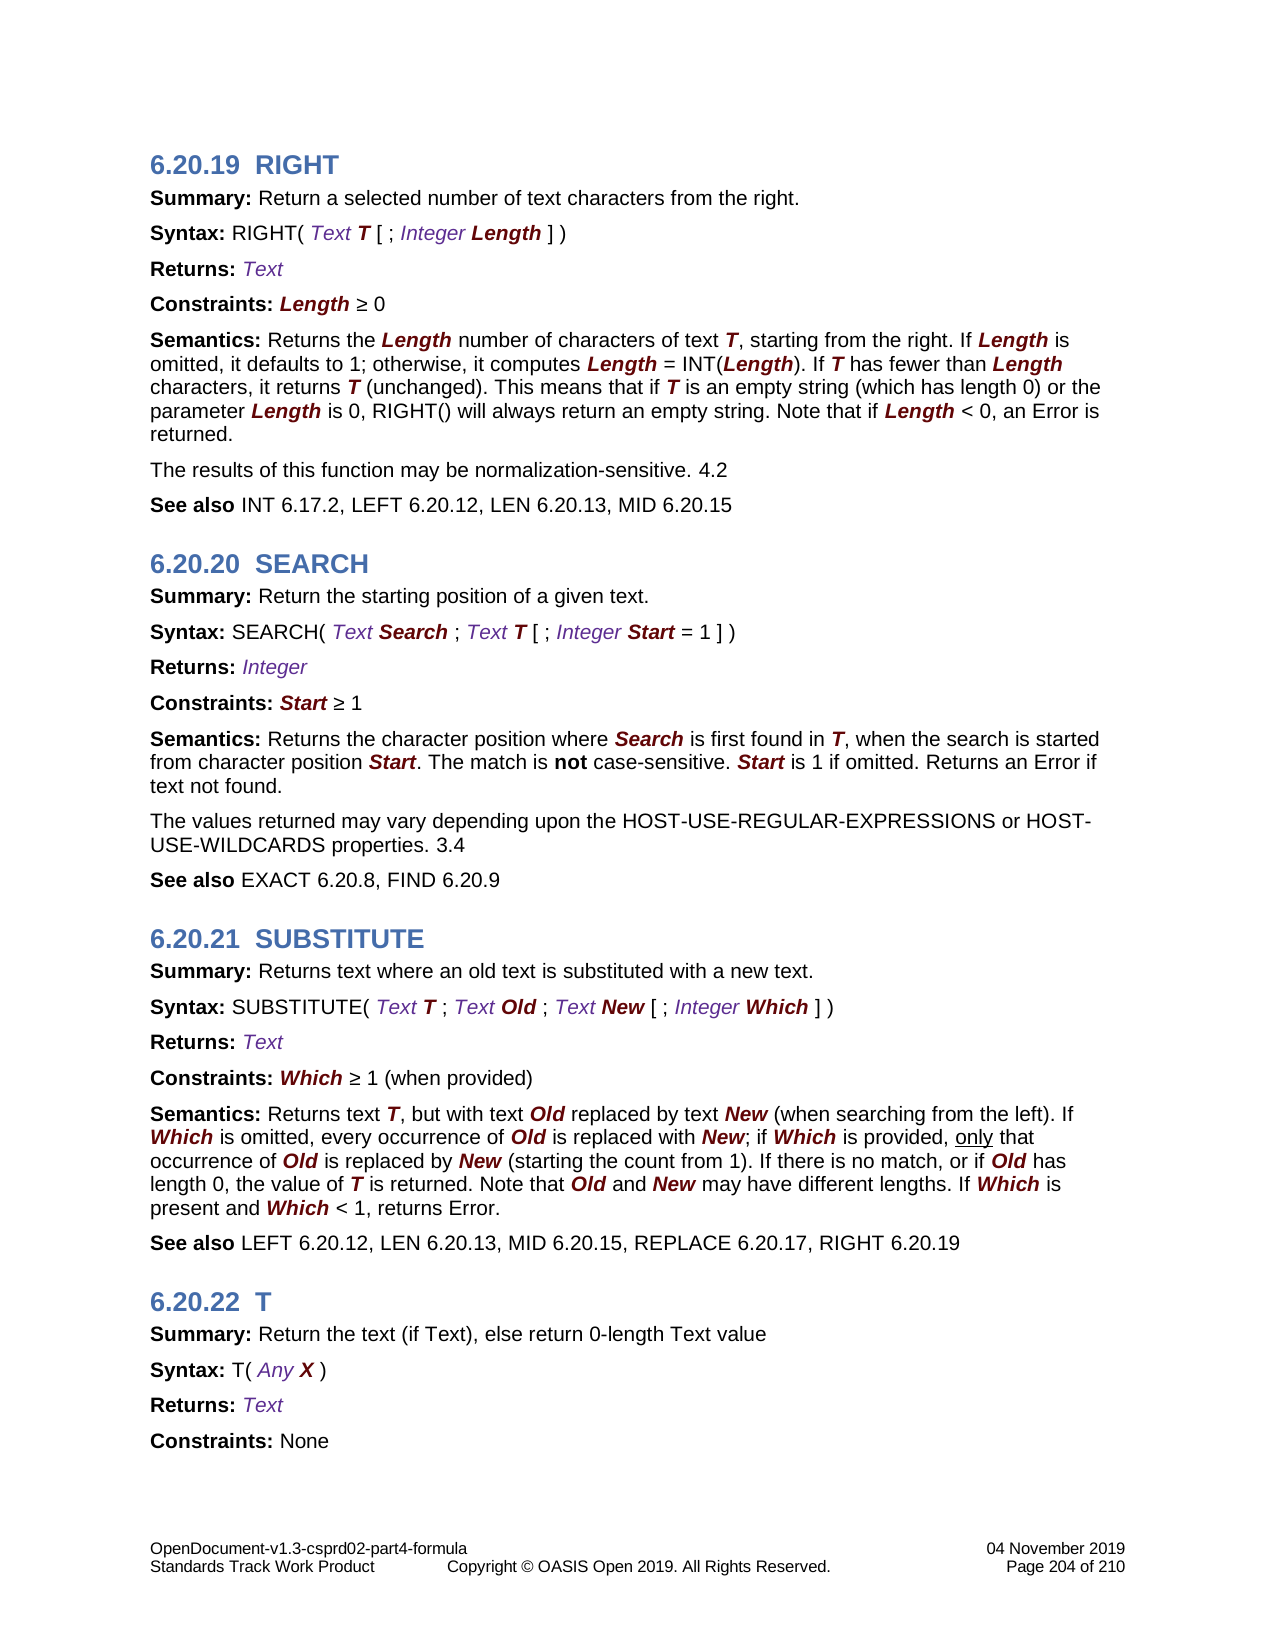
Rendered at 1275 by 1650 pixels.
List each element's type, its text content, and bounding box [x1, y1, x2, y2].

text See also LEFT 6.20.12, LEN 6.20.13, MID 6.20.15, REPLACE 6.20.17, RIGHT 6.20.19 [150, 1232, 1125, 1255]
text Semantics: Returns text T, but with text Old replaced by text New (when searching from the left). If Which is omitted, every occurrence of Old is replaced with New; if Which is provided, only that occurrence of Old is replaced by New (starting the count from 1). If there is no match, or if Old has length 0, the value of T is returned. Note that Old and New may have different lengths. If Which is present and Which < 1, returns Error. [150, 1102, 1125, 1220]
text Returns: Text [150, 1394, 1125, 1417]
text See also INT 6.17.2, LEFT 6.20.12, LEN 6.20.13, MID 6.20.15 [150, 494, 1125, 517]
text Summary: Return the text (if Text), else return 0-length Text value [150, 1322, 1125, 1346]
text Semantics: Returns the Length number of characters of text T, starting from the right. If Length is omitted, it defaults to 1; otherwise, it computes Length = INT(Length). If T has fewer than Length characters, it returns T (unchanged). This means that if T is an empty string (which has length 0) or the parameter Length is 0, RIGHT() will always return an empty string. Note that if Length < 0, an Error is returned. [150, 328, 1125, 446]
text The values returned may vary depending upon the HOST-USE-REGULAR-EXPRESSIONS or HOST-USE-WILDCARDS properties. 3.4 [150, 810, 1125, 857]
text Syntax: RIGHT( Text T [ ; Integer Length ] ) [150, 222, 1125, 245]
subtitle SUBSTITUTE [150, 923, 1125, 953]
text Syntax: T( Any X ) [150, 1358, 1125, 1382]
text Constraints: None [150, 1429, 1125, 1453]
text Constraints: Start ≥ 1 [150, 691, 1125, 715]
text See also EXACT 6.20.8, FIND 6.20.9 [150, 869, 1125, 892]
subtitle SEARCH [150, 548, 1125, 578]
text Constraints: Length ≥ 0 [150, 293, 1125, 316]
text Semantics: Returns the character position where Search is first found in T, when the search is started from character position Start. The match is not case-sensitive. Start is 1 if omitted. Returns an Error if text not found. [150, 727, 1125, 798]
subtitle RIGHT [150, 150, 1125, 180]
text Returns: Text [150, 1031, 1125, 1054]
text Returns: Integer [150, 656, 1125, 679]
text Summary: Returns text where an old text is substituted with a new text. [150, 959, 1125, 983]
text Syntax: SEARCH( Text Search ; Text T [ ; Integer Start = 1 ] ) [150, 620, 1125, 644]
text The results of this function may be normalization-sensitive. 4.2 [150, 458, 1125, 482]
text Constraints: Which ≥ 1 (when provided) [150, 1066, 1125, 1090]
text Summary: Return the starting position of a given text. [150, 584, 1125, 608]
text Returns: Text [150, 257, 1125, 281]
text Syntax: SUBSTITUTE( Text T ; Text Old ; Text New [ ; Integer Which ] ) [150, 995, 1125, 1019]
text Summary: Return a selected number of text characters from the right. [150, 186, 1125, 209]
subtitle T [150, 1286, 1125, 1316]
